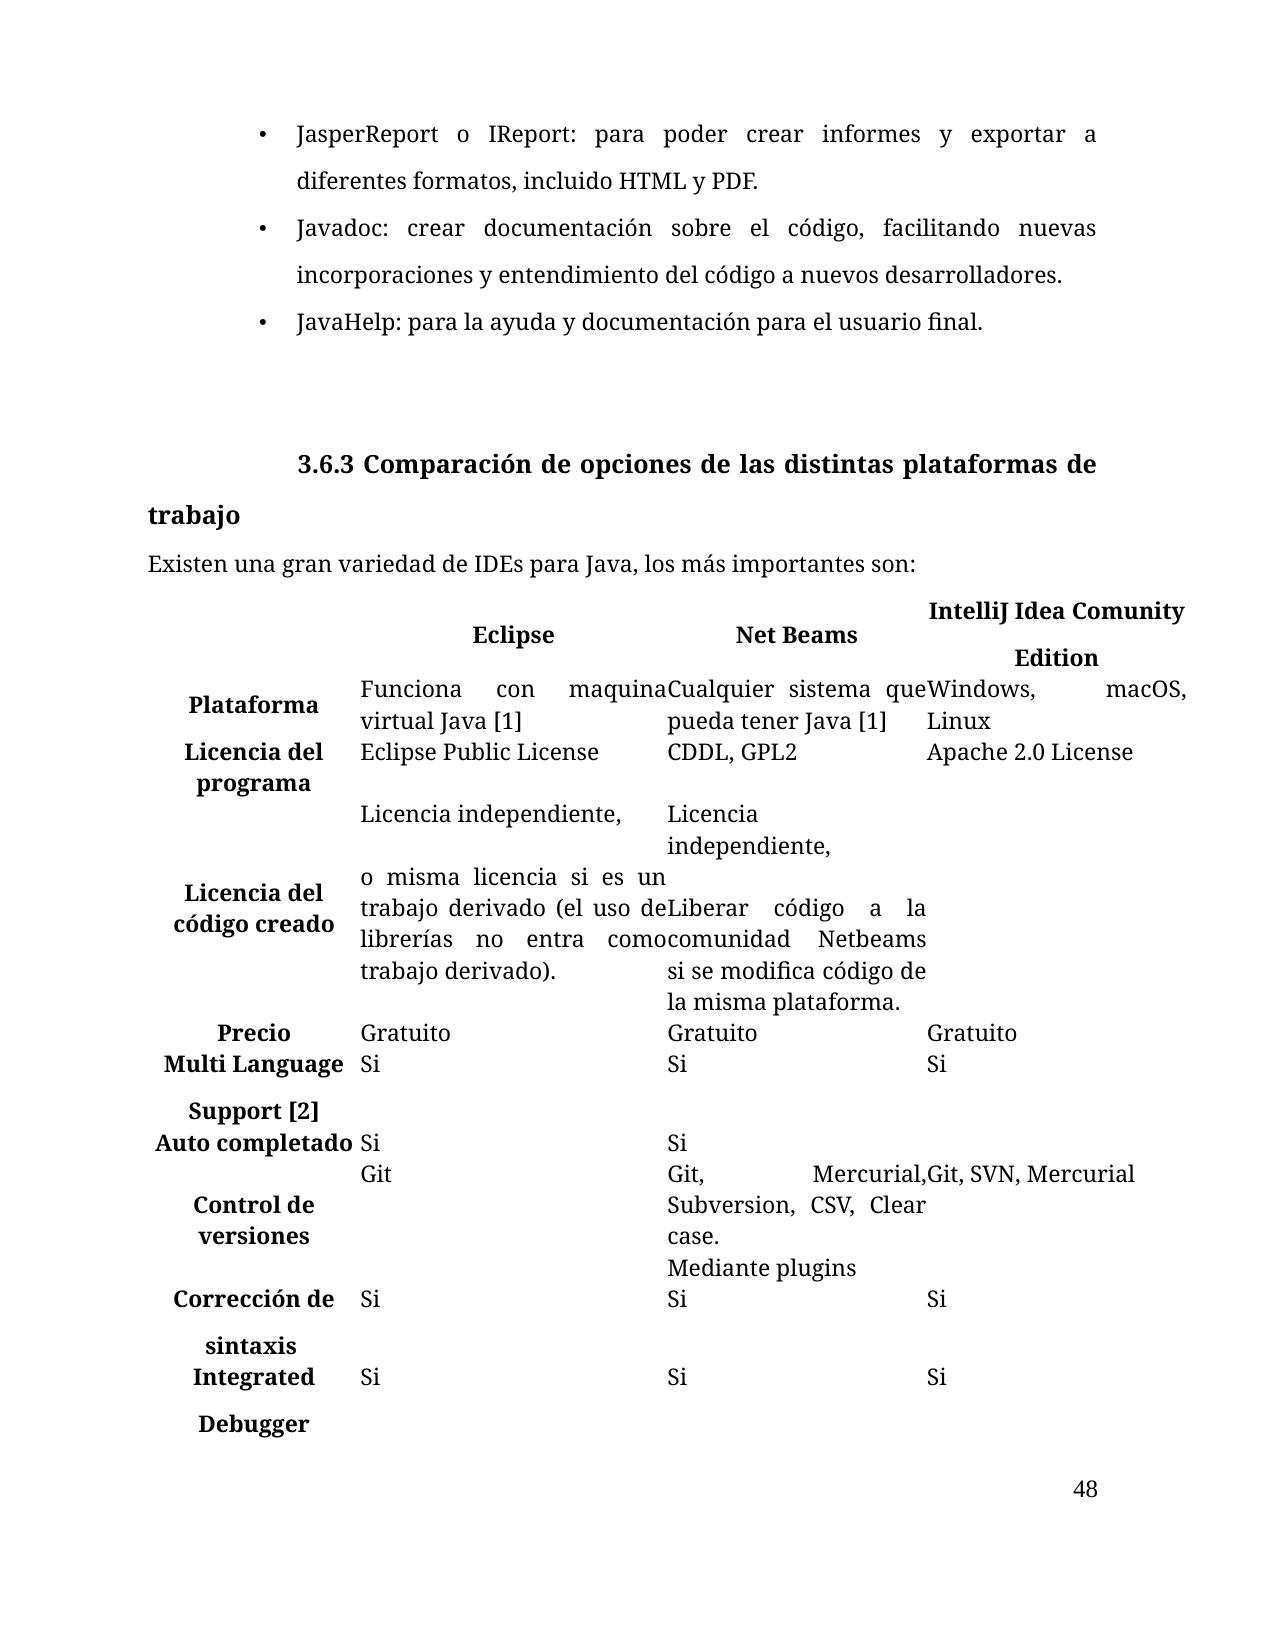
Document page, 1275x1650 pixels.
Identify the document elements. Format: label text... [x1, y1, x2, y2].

table_cell Eclipse Public License [360, 736, 667, 798]
table_cell Git [360, 1158, 667, 1283]
table_cell Si [360, 1126, 667, 1158]
table_cell Auto completado [148, 1126, 360, 1158]
table_header [148, 595, 360, 673]
table_cell Si [360, 1048, 667, 1126]
list JavaHelp: para la ayuda y documentación para el usuario final. [259, 306, 1098, 337]
table_header Eclipse [360, 595, 667, 673]
list JasperReport o IReport: para poder crear informes y exportar a diferentes formatos, incluido HTML y PDF. [259, 118, 1098, 196]
table_header IntelliJ Idea Comunity Edition [927, 595, 1187, 673]
table_cell Si [667, 1126, 927, 1158]
table_cell Integrated Debugger [148, 1361, 360, 1439]
table_cell [927, 1126, 1187, 1158]
table_cell Gratuito [667, 1017, 927, 1048]
table_cell [927, 798, 1187, 1017]
table_cell Si [667, 1361, 927, 1439]
table_cell Multi Language Support [2] [148, 1048, 360, 1126]
table_cell Si [667, 1048, 927, 1126]
table_cell Si [360, 1283, 667, 1361]
table_cell Corrección de sintaxis [148, 1283, 360, 1361]
text Existen una gran variedad de IDEs para Java, los más importantes son: [148, 548, 1098, 579]
table_cell Funciona con maquina virtual Java [1] [360, 673, 667, 736]
table_cell Precio [148, 1017, 360, 1048]
table_cell Licencia independiente, o misma licencia si es un trabajo derivado (el uso de librerías no entra como trabajo derivado). [360, 798, 667, 1017]
table_cell CDDL, GPL2 [667, 736, 927, 798]
table_cell Windows, macOS, Linux [927, 673, 1187, 736]
table_cell Si [927, 1283, 1187, 1361]
text 3.6.3 Comparación de opciones de las distintas plataformas de trabajo [148, 446, 1098, 531]
table_cell Control de versiones [148, 1158, 360, 1283]
table_cell Si [927, 1048, 1187, 1126]
table_cell Gratuito [360, 1017, 667, 1048]
table_cell Gratuito [927, 1017, 1187, 1048]
table_cell Si [667, 1283, 927, 1361]
table_cell Licencia del programa [148, 736, 360, 798]
table_cell Licencia del código creado [148, 798, 360, 1017]
table_cell Cualquier sistema que pueda tener Java [1] [667, 673, 927, 736]
table_cell Git, Mercurial, Subversion, CSV, Clear case. Mediante plugins [667, 1158, 927, 1283]
table_cell Licencia independiente, Liberar código a la comunidad Netbeams si se modifica código de la misma plataforma. [667, 798, 927, 1017]
table_cell Git, SVN, Mercurial [927, 1158, 1187, 1283]
list Javadoc: crear documentación sobre el código, facilitando nuevas incorporaciones y entendimiento del código a nuevos desarrolladores. [259, 212, 1098, 290]
table_cell Plataforma [148, 673, 360, 736]
table_cell Apache 2.0 License [927, 736, 1187, 798]
table_cell Si [360, 1361, 667, 1439]
table_cell Si [927, 1361, 1187, 1439]
table_header Net Beams [667, 595, 927, 673]
